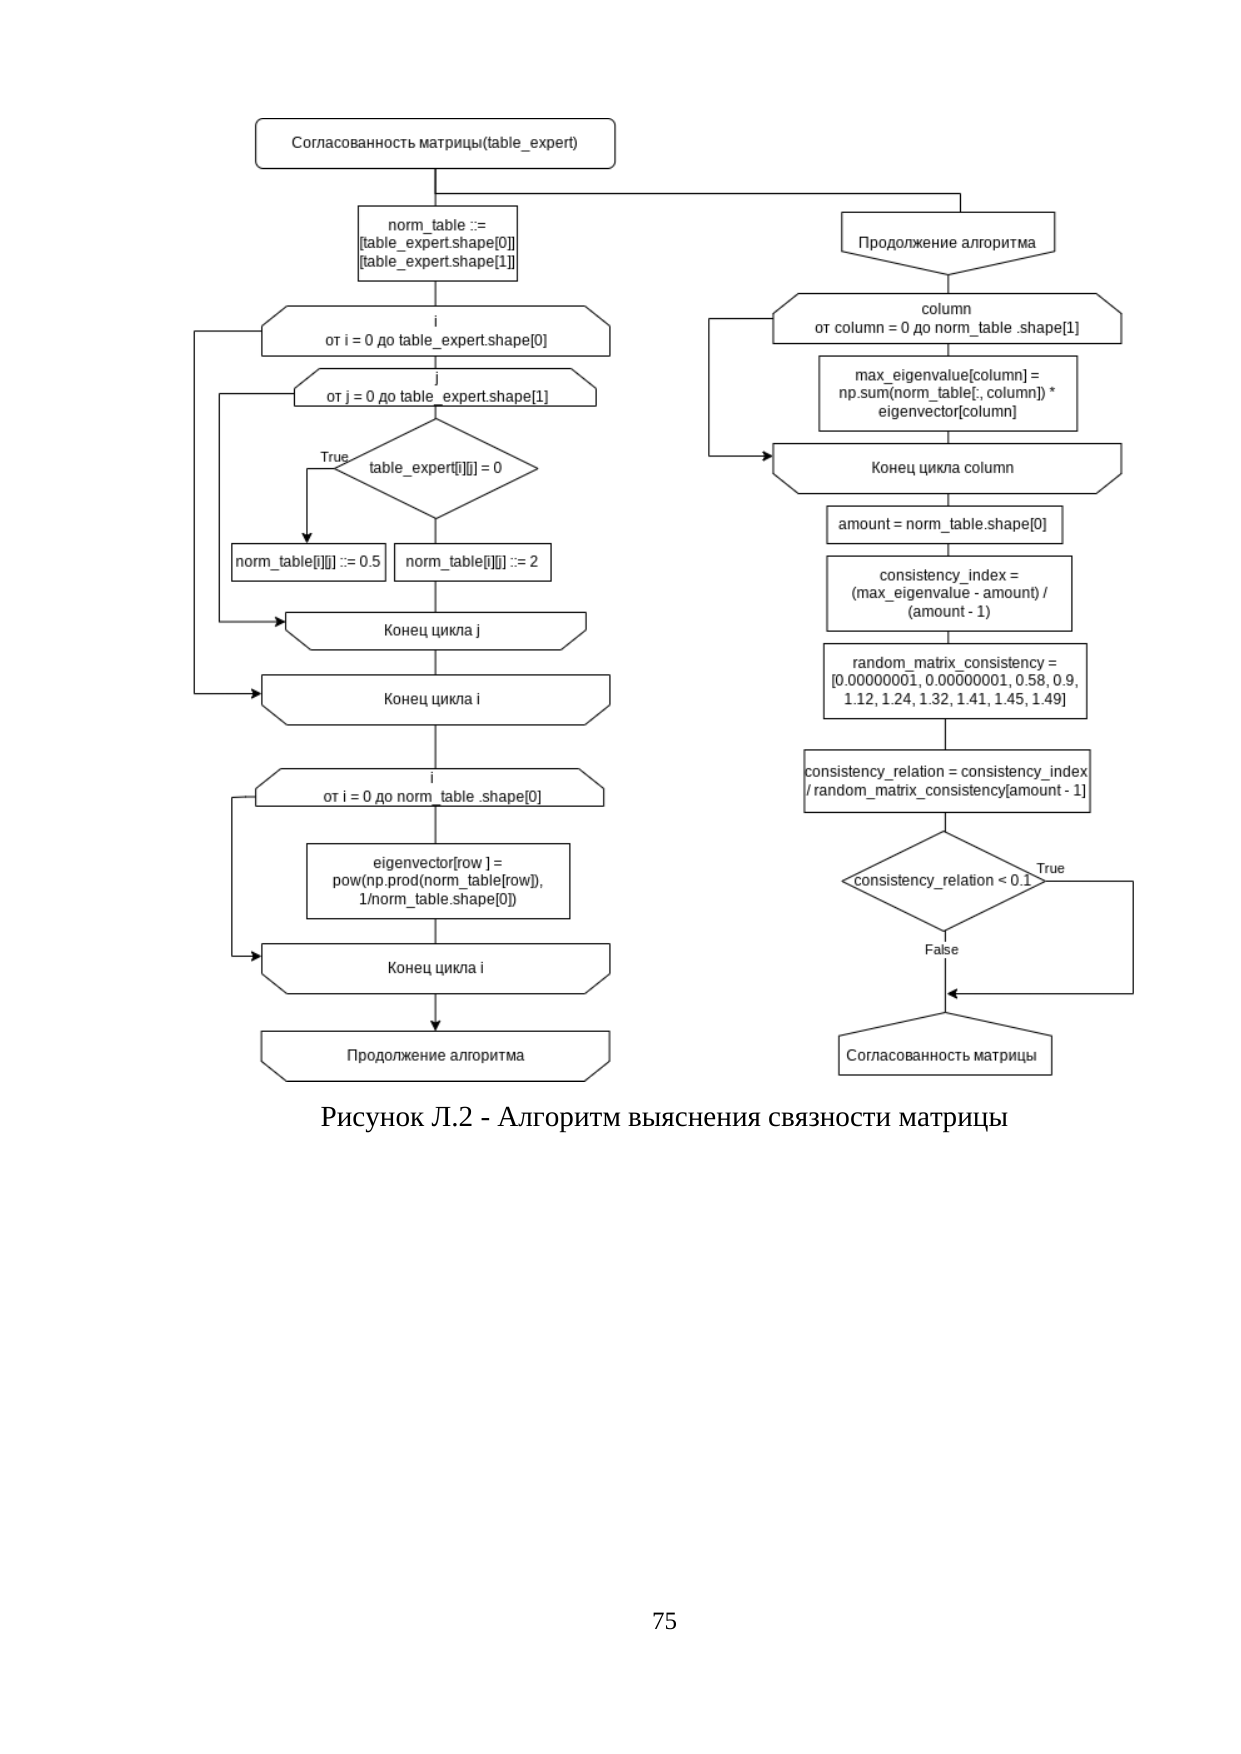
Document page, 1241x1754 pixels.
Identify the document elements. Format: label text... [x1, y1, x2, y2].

picture [185, 118, 1144, 1082]
text Рисунок Л.2 - Алгоритм выяснения связности матрицы [177, 1082, 1152, 1132]
